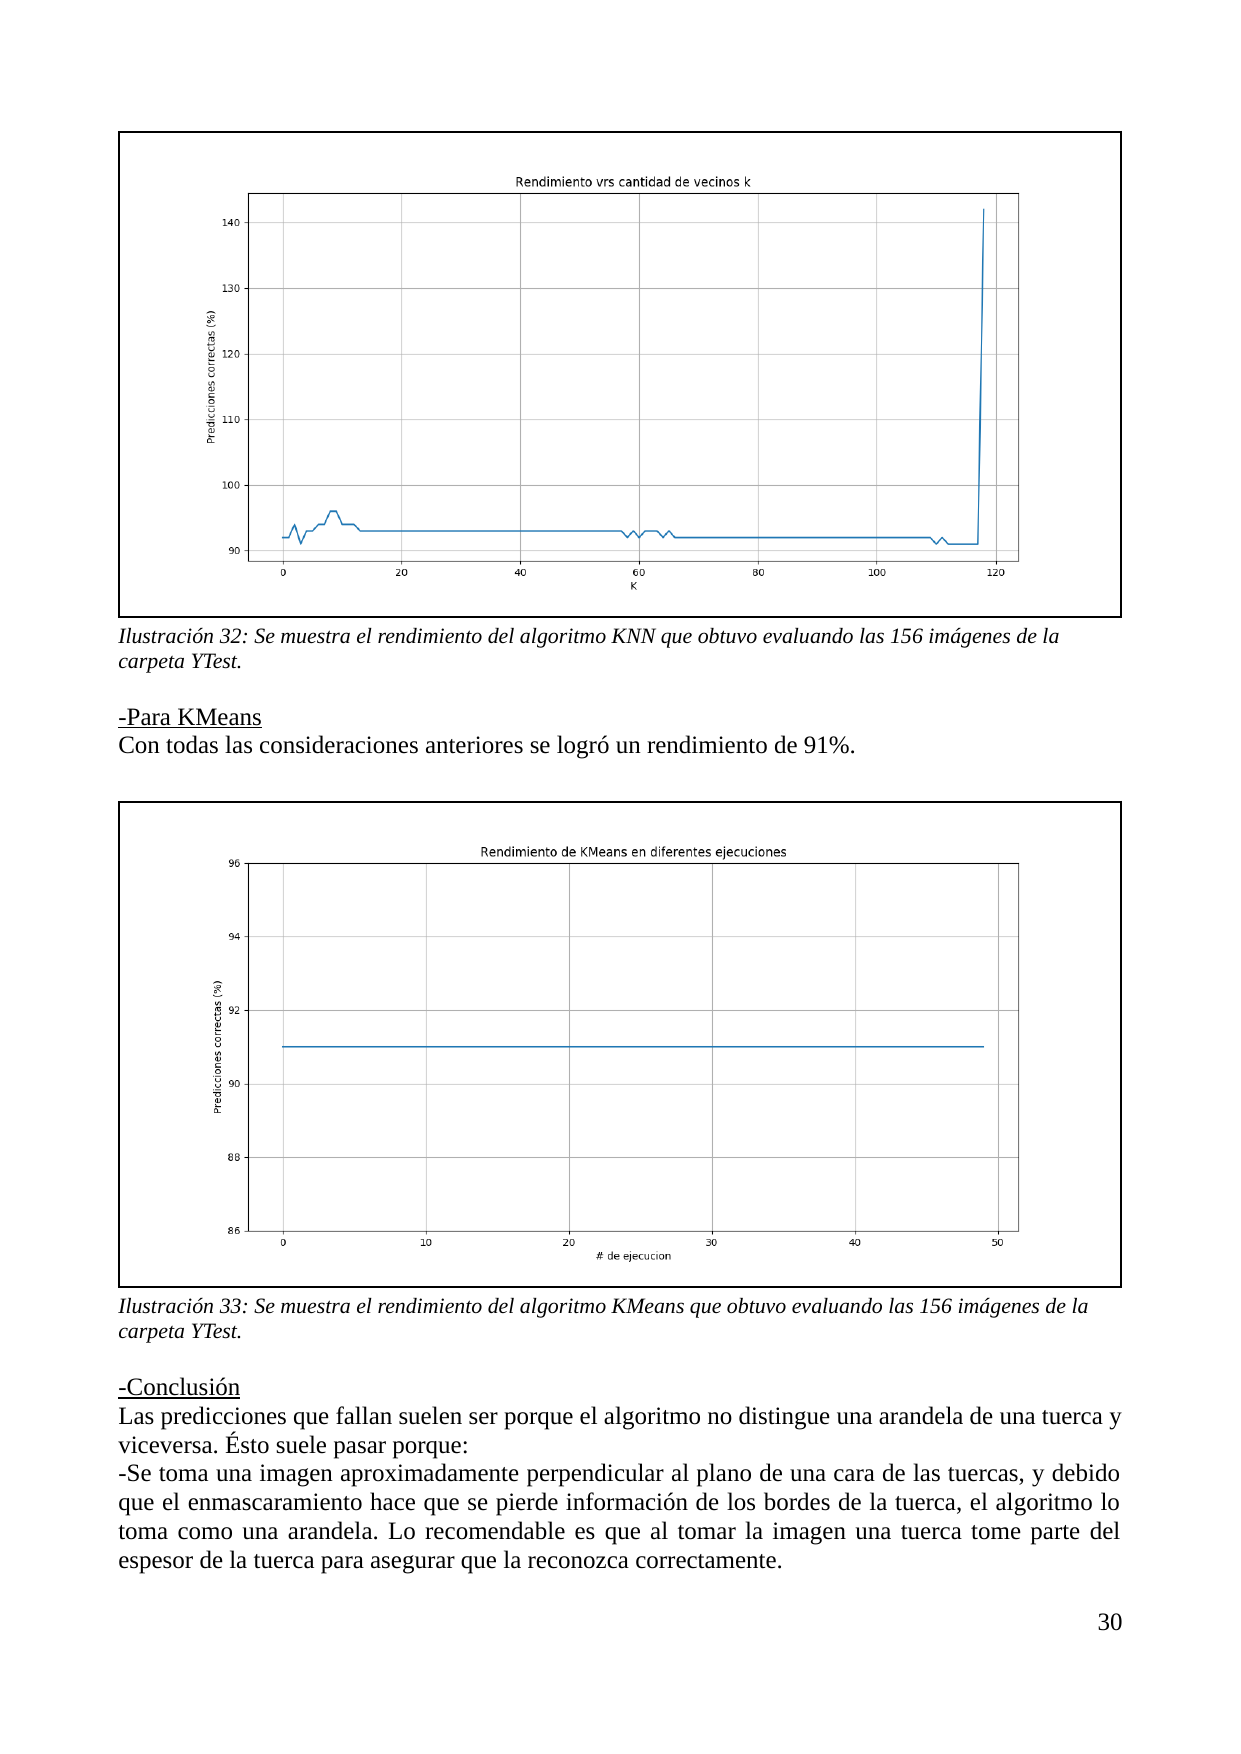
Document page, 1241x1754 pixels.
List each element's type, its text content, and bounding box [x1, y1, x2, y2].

text -Para KMeans [118, 702, 1122, 731]
text Con todas las consideraciones anteriores se logró un rendimiento de 91%. [118, 731, 1122, 759]
text [120, 133, 1120, 616]
text [120, 803, 1120, 1286]
text Las predicciones que fallan suelen ser porque el algoritmo no distingue una arandela de una tuerca y viceversa. Ésto suele pasar porque: [118, 1401, 1122, 1458]
text -Se toma una imagen aproximadamente perpendicular al plano de una cara de las tuercas, y debido que el enmascaramiento hace que se pierde información de los bordes de la tuerca, el algoritmo lo toma como una arandela. Lo recomendable es que al tomar la imagen una tuerca tome parte del espesor de la tuerca para asegurar que la reconozca correctamente. [118, 1458, 1122, 1573]
picture [123, 805, 1118, 1283]
text Ilustración 32: Se muestra el rendimiento del algoritmo KNN que obtuvo evaluando las 156 imágenes de la carpeta YTest. [118, 618, 1122, 673]
picture [123, 135, 1118, 613]
text Ilustración 33: Se muestra el rendimiento del algoritmo KMeans que obtuvo evaluando las 156 imágenes de la carpeta YTest. [118, 1288, 1122, 1343]
text -Conclusión [118, 1372, 1122, 1401]
